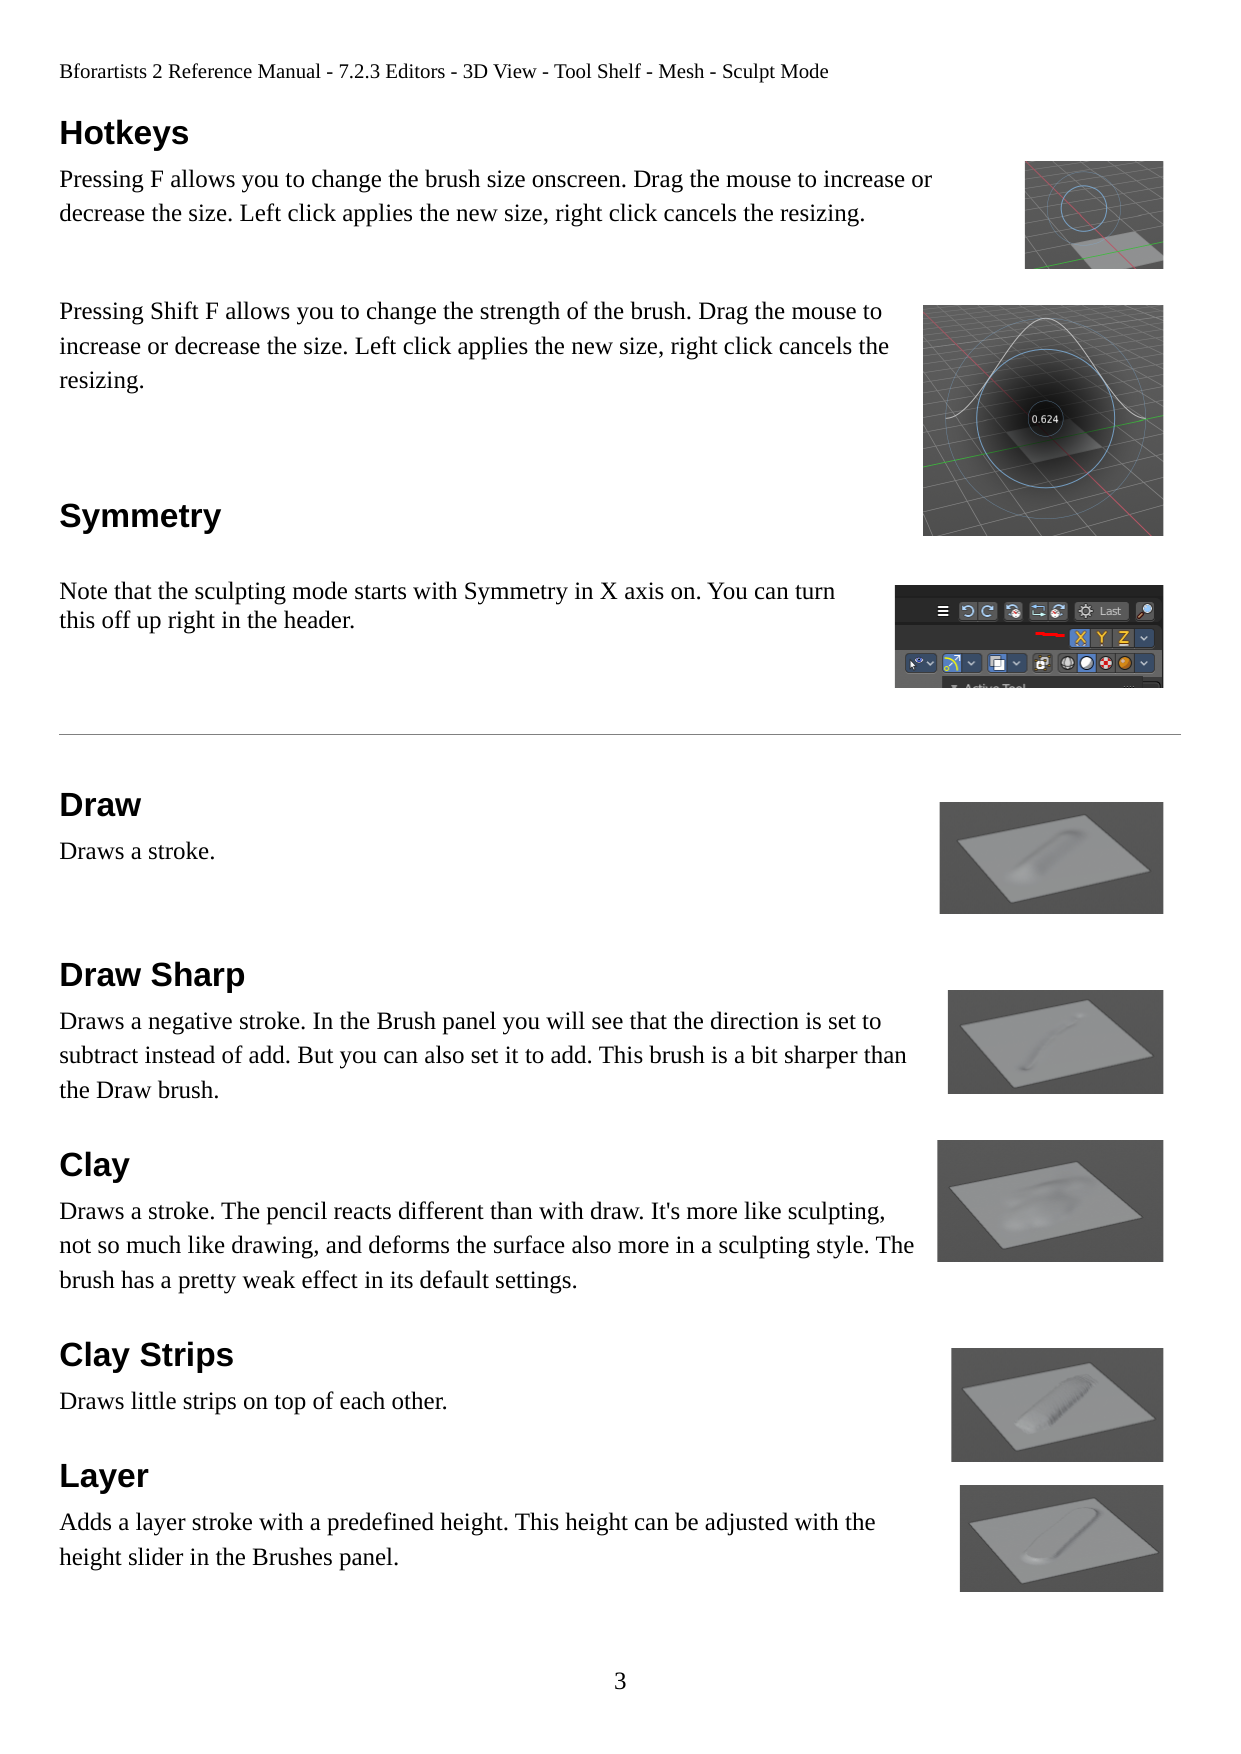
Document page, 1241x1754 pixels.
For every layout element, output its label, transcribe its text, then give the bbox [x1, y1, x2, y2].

subtitle Draw Sharp [59, 955, 1181, 993]
picture [947, 990, 1164, 1094]
text Draws a stroke. [59, 836, 939, 865]
picture [959, 1485, 1164, 1592]
subtitle [1164, 496, 1181, 535]
subtitle Draw [59, 785, 1181, 823]
text Pressing Shift F allows you to change the strength of the brush. Drag the mouse to increase or decrease the size. Left click applies the new size, right click cancels the resizing. [59, 296, 1181, 394]
picture [939, 802, 1164, 914]
subtitle Symmetry [59, 496, 923, 535]
picture [937, 1140, 1164, 1262]
subtitle [1164, 1145, 1181, 1183]
picture [923, 305, 1164, 536]
text Note that the sculpting mode starts with Symmetry in X axis on. You can turn this off up right in the header. [59, 576, 1181, 633]
text Pressing F allows you to change the brush size onscreen. Drag the mouse to increase or decrease the size. Left click applies the new size, right click cancels the resizing. [59, 164, 1024, 227]
text Draws a stroke. The pencil reacts different than with draw. It's more like sculpting, not so much like drawing, and deforms the surface also more in a sculpting style. The brush has a pretty weak effect in its default settings. [59, 1196, 1181, 1294]
picture [1024, 161, 1164, 269]
text Draws little strips on top of each other. [59, 1386, 951, 1415]
picture [894, 585, 1164, 688]
subtitle Clay [59, 1145, 937, 1183]
text Adds a layer stroke with a predefined height. This height can be adjusted with the height slider in the Brushes panel. [59, 1507, 959, 1570]
text Draws a negative stroke. In the Brush panel you will see that the direction is set to subtract instead of add. But you can also set it to add. This brush is a bit sharper than the Draw brush. [59, 1006, 1181, 1104]
subtitle Layer [59, 1456, 1181, 1494]
subtitle Clay Strips [59, 1335, 1181, 1373]
subtitle Hotkeys [59, 113, 1181, 151]
text [1164, 836, 1181, 865]
picture [951, 1348, 1164, 1462]
